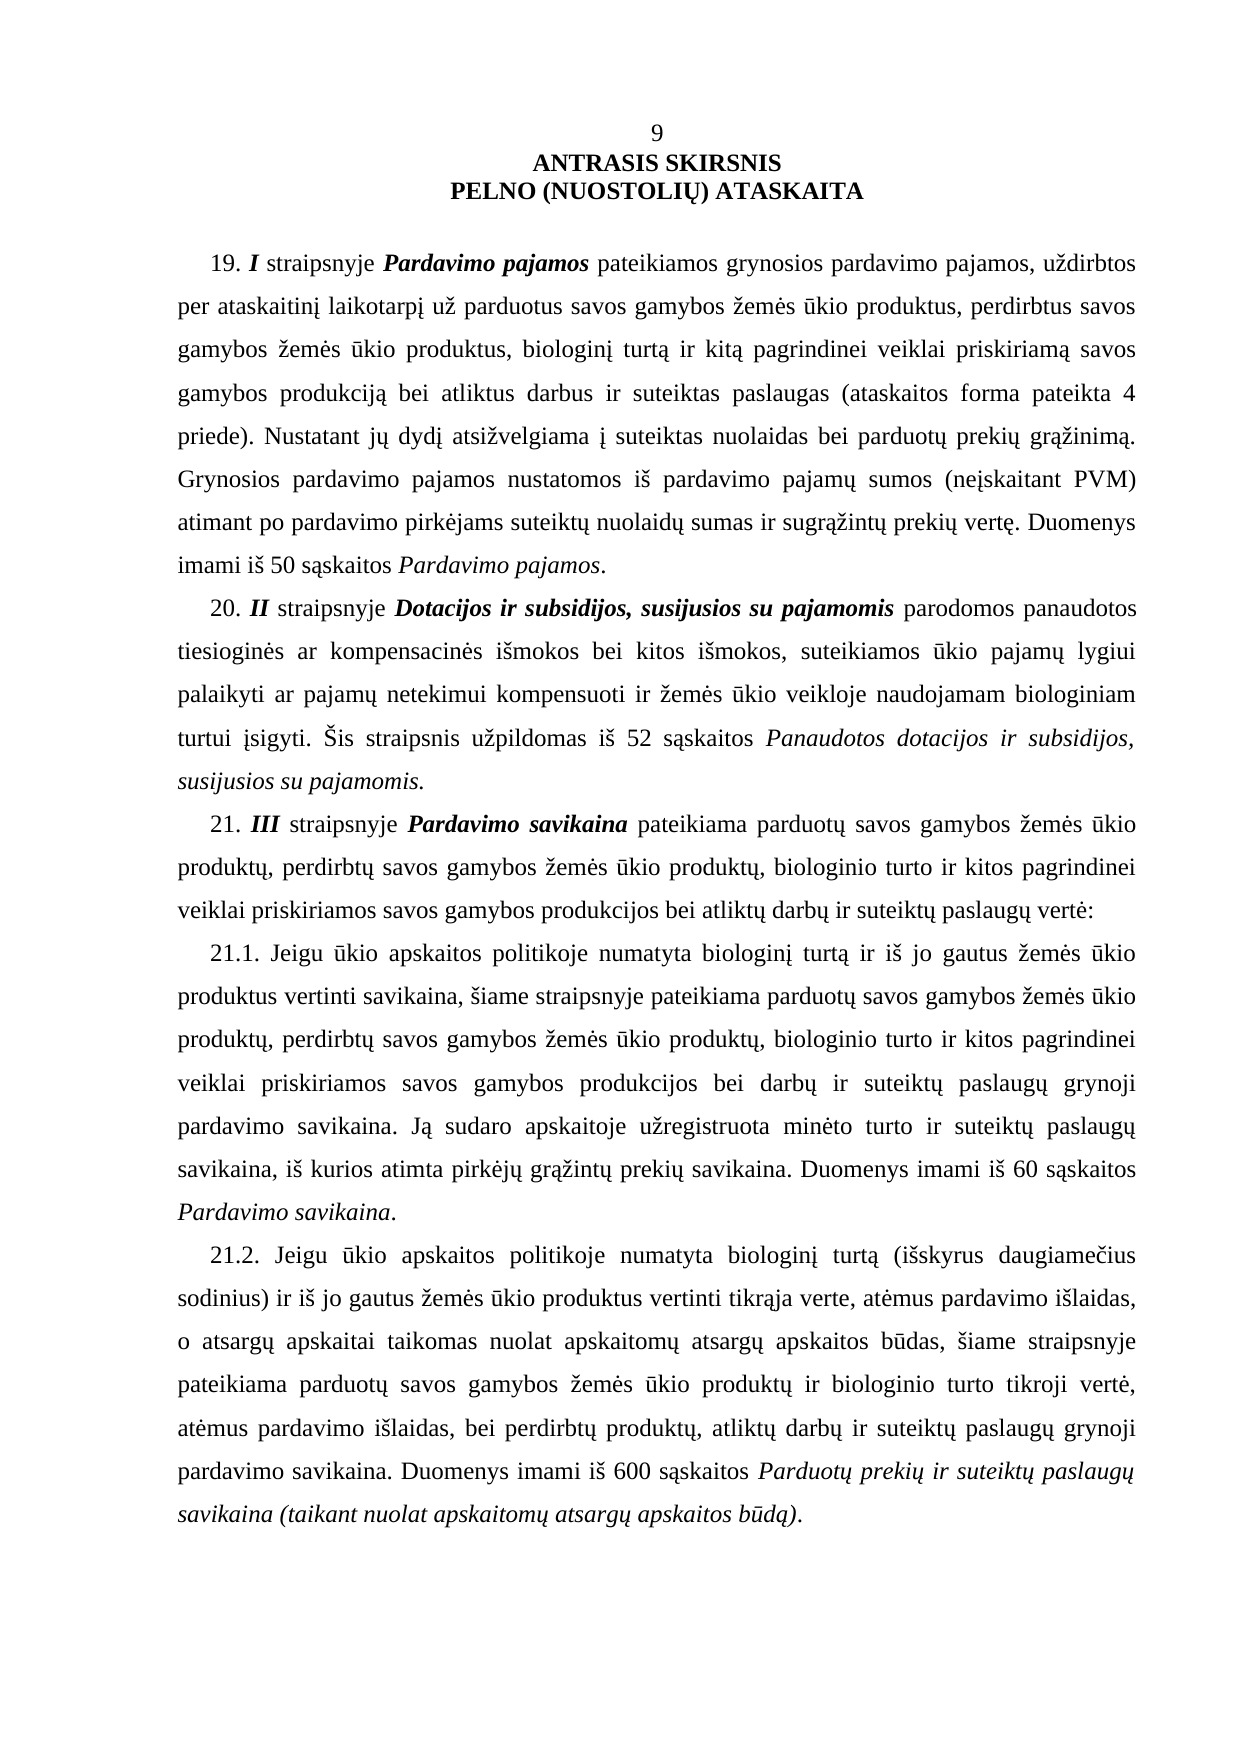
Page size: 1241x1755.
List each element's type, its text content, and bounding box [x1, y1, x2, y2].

text PELNO (NUOSTOLIŲ) ATASKAITA [177, 176, 1137, 205]
text 20. II straipsnyje Dotacijos ir subsidijos, susijusios su pajamomis parodomos panaudotos tiesioginės ar kompensacinės išmokos bei kitos išmokos, suteikiamos ūkio pajamų lygiui palaikyti ar pajamų netekimui kompensuoti ir žemės ūkio veikloje naudojamam biologiniam turtui įsigyti. Šis straipsnis užpildomas iš 52 sąskaitos Panaudotos dotacijos ir subsidijos, susijusios su pajamomis. [177, 593, 1137, 794]
text 19. I straipsnyje Pardavimo pajamos pateikiamos grynosios pardavimo pajamos, uždirbtos per ataskaitinį laikotarpį už parduotus savos gamybos žemės ūkio produktus, perdirbtus savos gamybos žemės ūkio produktus, biologinį turtą ir kitą pagrindinei veiklai priskiriamą savos gamybos produkciją bei atliktus darbus ir suteiktas paslaugas (ataskaitos forma pateikta 4 priede). Nustatant jų dydį atsižvelgiama į suteiktas nuolaidas bei parduotų prekių grąžinimą. Grynosios pardavimo pajamos nustatomos iš pardavimo pajamų sumos (neįskaitant PVM) atimant po pardavimo pirkėjams suteiktų nuolaidų sumas ir sugrąžintų prekių vertę. Duomenys imami iš 50 sąskaitos Pardavimo pajamos. [177, 248, 1137, 579]
text 21.1. Jeigu ūkio apskaitos politikoje numatyta biologinį turtą ir iš jo gautus žemės ūkio produktus vertinti savikaina, šiame straipsnyje pateikiama parduotų savos gamybos žemės ūkio produktų, perdirbtų savos gamybos žemės ūkio produktų, biologinio turto ir kitos pagrindinei veiklai priskiriamos savos gamybos produkcijos bei darbų ir suteiktų paslaugų grynoji pardavimo savikaina. Ją sudaro apskaitoje užregistruota minėto turto ir suteiktų paslaugų savikaina, iš kurios atimta pirkėjų grąžintų prekių savikaina. Duomenys imami iš 60 sąskaitos Pardavimo savikaina. [177, 938, 1137, 1226]
text ANTRASIS SKIRSNIS [177, 148, 1137, 176]
text 21.2. Jeigu ūkio apskaitos politikoje numatyta biologinį turtą (išskyrus daugiamečius sodinius) ir iš jo gautus žemės ūkio produktus vertinti tikrąja verte, atėmus pardavimo išlaidas, o atsargų apskaitai taikomas nuolat apskaitomų atsargų apskaitos būdas, šiame straipsnyje pateikiama parduotų savos gamybos žemės ūkio produktų ir biologinio turto tikroji vertė, atėmus pardavimo išlaidas, bei perdirbtų produktų, atliktų darbų ir suteiktų paslaugų grynoji pardavimo savikaina. Duomenys imami iš 600 sąskaitos Parduotų prekių ir suteiktų paslaugų savikaina (taikant nuolat apskaitomų atsargų apskaitos būdą). [177, 1240, 1137, 1528]
text 21. III straipsnyje Pardavimo savikaina pateikiama parduotų savos gamybos žemės ūkio produktų, perdirbtų savos gamybos žemės ūkio produktų, biologinio turto ir kitos pagrindinei veiklai priskiriamos savos gamybos produkcijos bei atliktų darbų ir suteiktų paslaugų vertė: [177, 809, 1137, 924]
